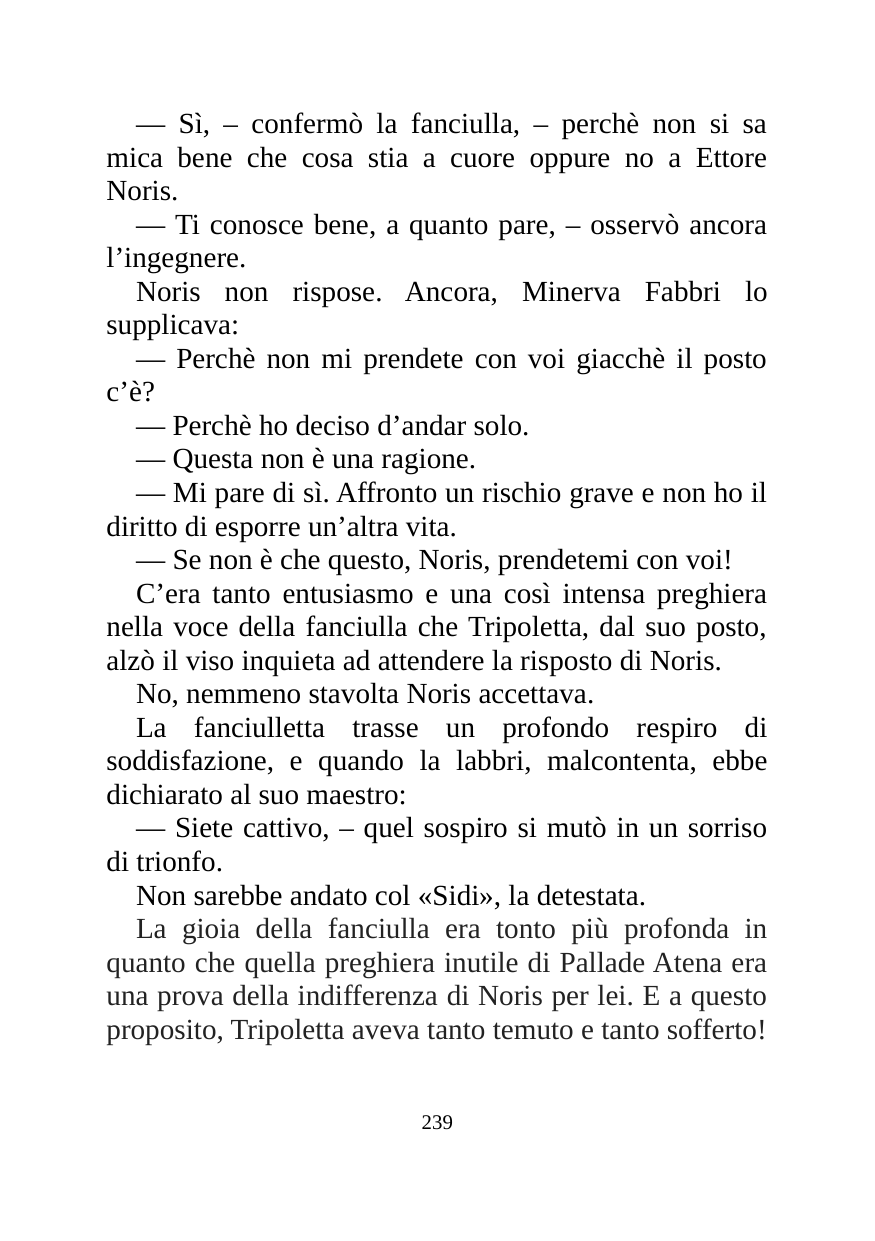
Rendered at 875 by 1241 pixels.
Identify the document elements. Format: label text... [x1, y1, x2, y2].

text — Perchè non mi prendete con voi giacchè il posto c’è? [106, 341, 768, 408]
text — Questa non è una ragione. [106, 442, 768, 475]
text — Ti conosce bene, a quanto pare, – osservò ancora l’ingegnere. [106, 207, 768, 274]
text — Mi pare di sì. Affronto un rischio grave e non ho il diritto di esporre un’altra vita. [106, 475, 768, 542]
text — Se non è che questo, Noris, prendetemi con voi! [106, 542, 768, 576]
text — Siete cattivo, – quel sospiro si mutò in un sorriso di trionfo. [106, 811, 768, 878]
text — Sì, – confermò la fanciulla, – perchè non si sa mica bene che cosa stia a cuore oppure no a Ettore Noris. [106, 106, 768, 207]
text Noris non rispose. Ancora, Minerva Fabbri lo supplicava: [106, 274, 768, 341]
text No, nemmeno stavolta Noris accettava. [106, 676, 768, 710]
text Non sarebbe andato col «Sidi», la detestata. [106, 878, 768, 911]
text La fanciulletta trasse un profondo respiro di soddisfazione, e quando la labbri, malcontenta, ebbe dichiarato al suo maestro: [106, 710, 768, 811]
text C’era tanto entusiasmo e una così intensa preghiera nella voce della fanciulla che Tripoletta, dal suo posto, alzò il viso inquieta ad attendere la risposto di Noris. [106, 576, 768, 676]
text La gioia della fanciulla era tonto più profonda in quanto che quella preghiera inutile di Pallade Atena era una prova della indifferenza di Noris per lei. E a questo proposito, Tripoletta aveva tanto temuto e tanto sofferto! [106, 911, 768, 1045]
text — Perchè ho deciso d’andar solo. [106, 408, 768, 442]
